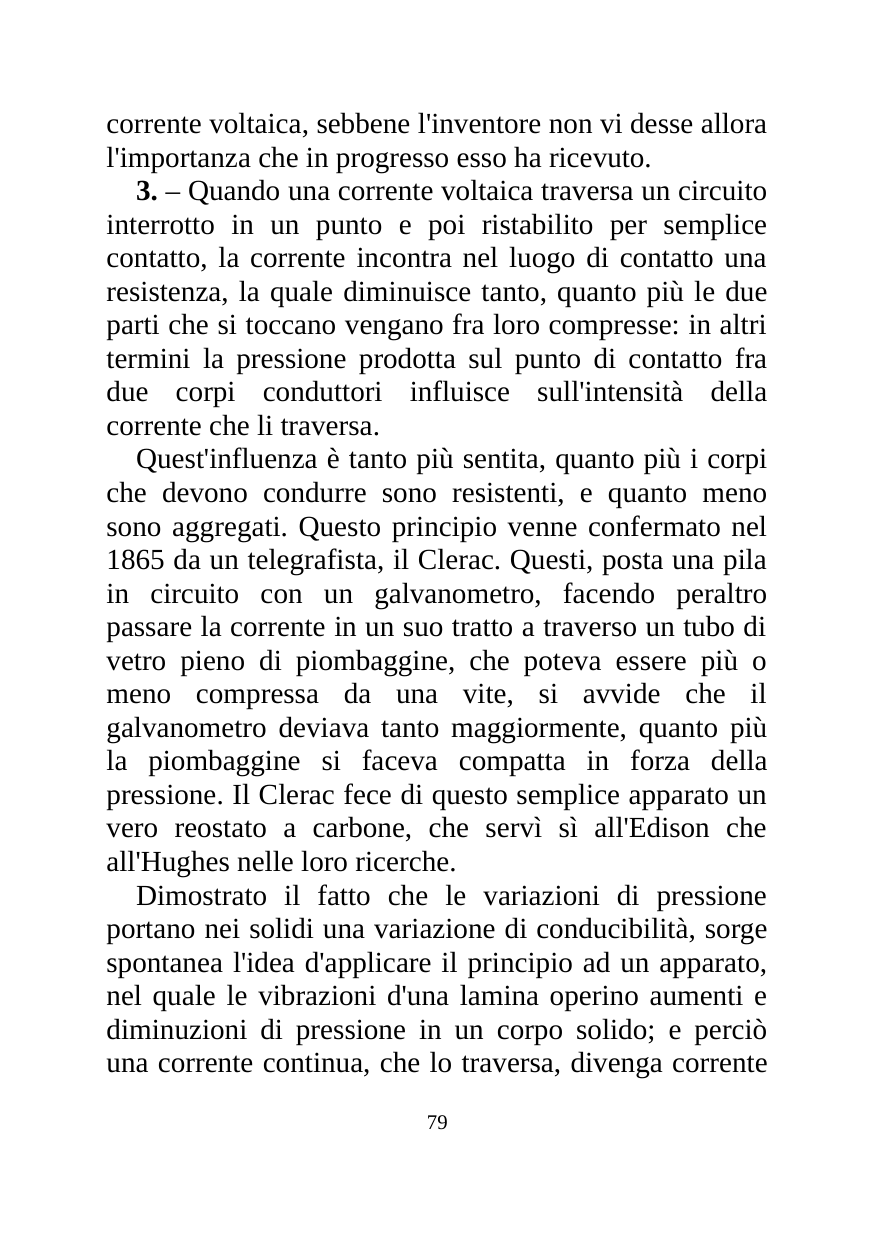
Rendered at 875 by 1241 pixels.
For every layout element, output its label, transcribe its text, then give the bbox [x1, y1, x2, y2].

text Dimostrato il fatto che le variazioni di pressione portano nei solidi una variazione di conducibilità, sorge spontanea l'idea d'applicare il principio ad un apparato, nel quale le vibrazioni d'una lamina operino aumenti e diminuzioni di pressione in un corpo solido; e perciò una corrente continua, che lo traversa, divenga corrente [106, 878, 768, 1079]
text Quest'influenza è tanto più sentita, quanto più i corpi che devono condurre sono resistenti, e quanto meno sono aggregati. Questo principio venne confermato nel 1865 da un telegrafista, il Clerac. Questi, posta una pila in circuito con un galvanometro, facendo peraltro passare la corrente in un suo tratto a traverso un tubo di vetro pieno di piombaggine, che poteva essere più o meno compressa da una vite, si avvide che il galvanometro deviava tanto maggiormente, quanto più la piombaggine si faceva compatta in forza della pressione. Il Clerac fece di questo semplice apparato un vero reostato a carbone, che servì sì all'Edison che all'Hughes nelle loro ricerche. [106, 442, 768, 878]
text corrente voltaica, sebbene l'inventore non vi desse allora l'importanza che in progresso esso ha ricevuto. [106, 106, 768, 173]
text 3. – Quando una corrente voltaica traversa un circuito interrotto in un punto e poi ristabilito per semplice contatto, la corrente incontra nel luogo di contatto una resistenza, la quale diminuisce tanto, quanto più le due parti che si toccano vengano fra loro compresse: in altri termini la pressione prodotta sul punto di contatto fra due corpi conduttori influisce sull'intensità della corrente che li traversa. [106, 173, 768, 442]
